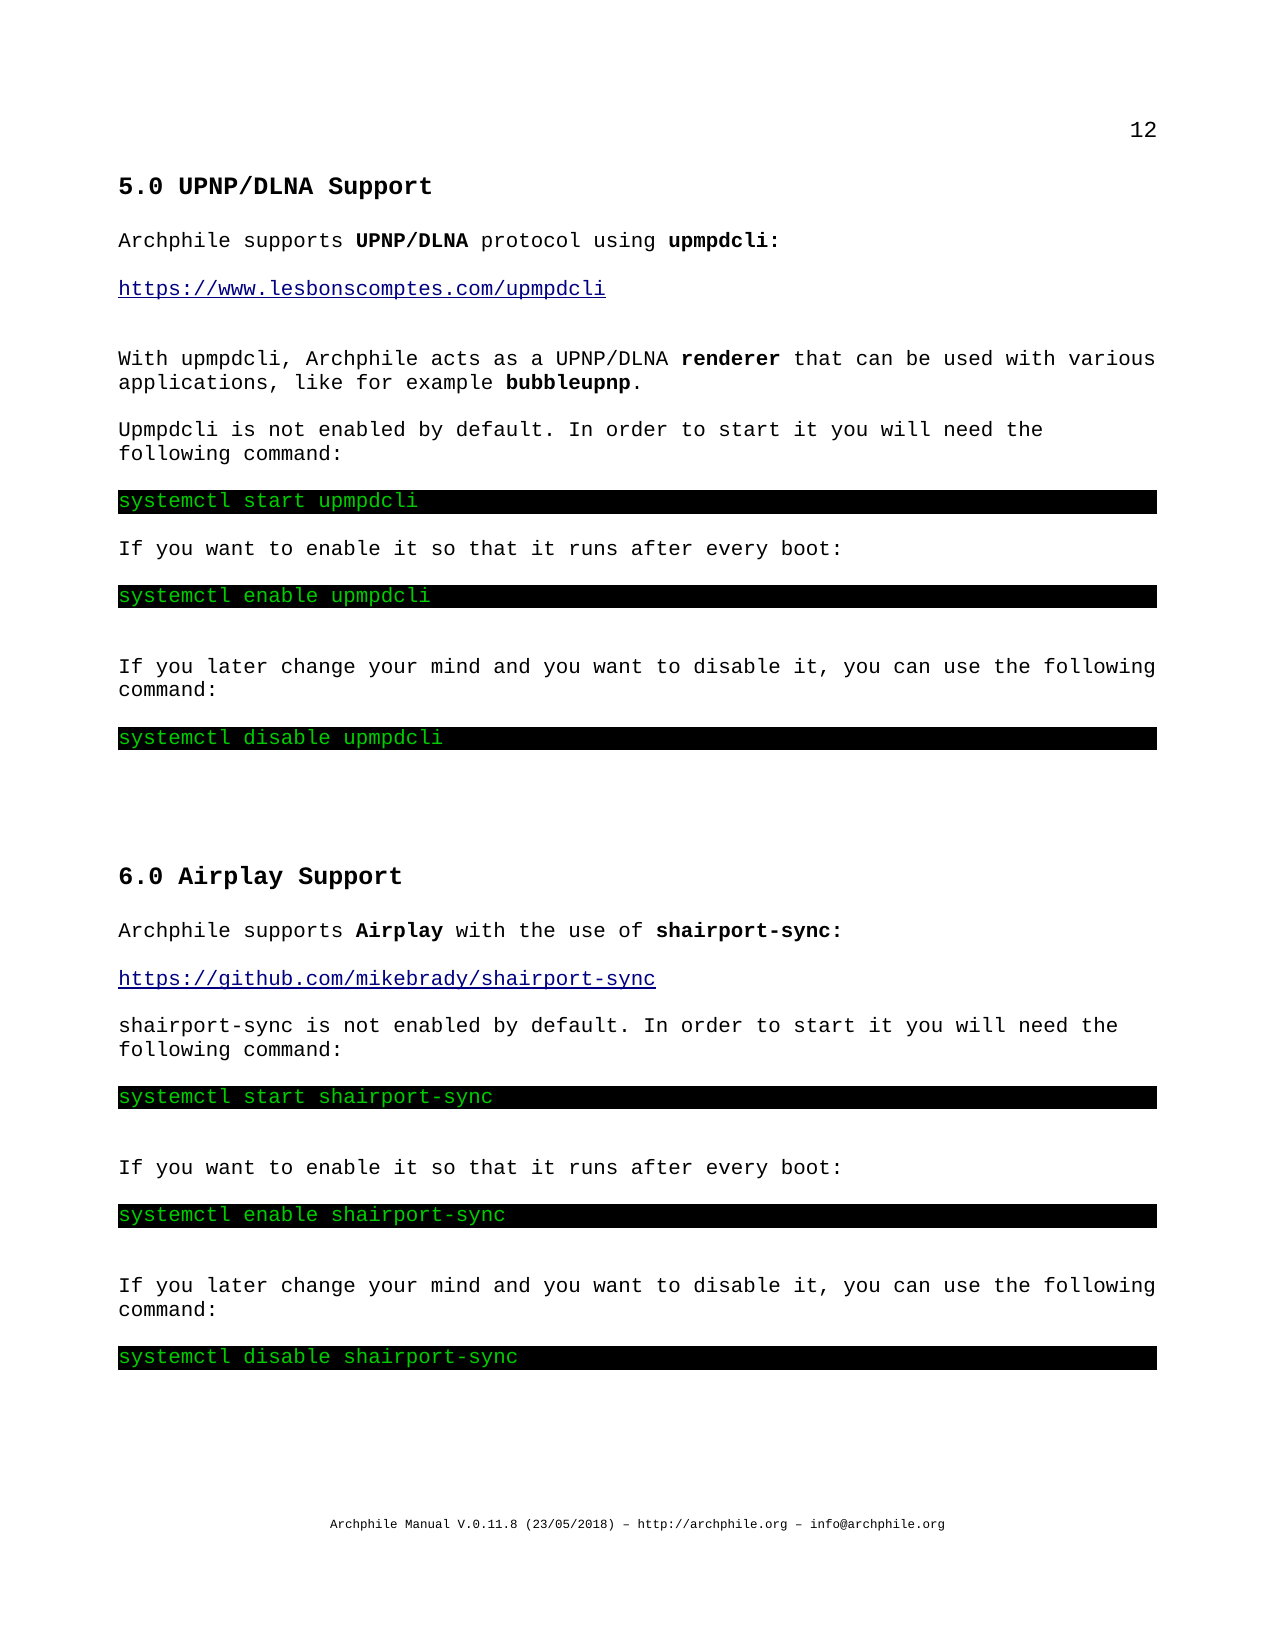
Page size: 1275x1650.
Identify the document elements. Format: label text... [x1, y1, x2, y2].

text Archphile supports UPNP/DLNA protocol using upmpdcli: [118, 230, 1157, 254]
text Archphile supports Airplay with the use of shairport-sync: [118, 920, 1157, 944]
text Upmpdcli is not enabled by default. In order to start it you will need the following command: [118, 419, 1157, 467]
text 5.0 UPNP/DLNA Support [118, 173, 1157, 202]
text With upmpdcli, Archphile acts as a UPNP/DLNA renderer that can be used with various applications, like for example bubbleupnp. [118, 348, 1157, 396]
text systemctl start upmpdcli [118, 490, 1157, 514]
text systemctl enable upmpdcli [118, 585, 1157, 608]
text If you later change your mind and you want to disable it, you can use the following command: [118, 1275, 1157, 1322]
text If you later change your mind and you want to disable it, you can use the following command: [118, 656, 1157, 703]
text shairport-sync is not enabled by default. In order to start it you will need the following command: [118, 1015, 1157, 1062]
text systemctl start shairport-sync [118, 1086, 1157, 1109]
text https://www.lesbonscomptes.com/upmpdcli [118, 277, 1157, 301]
text If you want to enable it so that it runs after every boot: [118, 538, 1157, 561]
text If you want to enable it so that it runs after every boot: [118, 1157, 1157, 1181]
text https://github.com/mikebrady/shairport-sync [118, 968, 1157, 991]
text systemctl enable shairport-sync [118, 1204, 1157, 1228]
text systemctl disable shairport-sync [118, 1346, 1157, 1370]
text 6.0 Airplay Support [118, 864, 1157, 892]
text systemctl disable upmpdcli [118, 727, 1157, 750]
